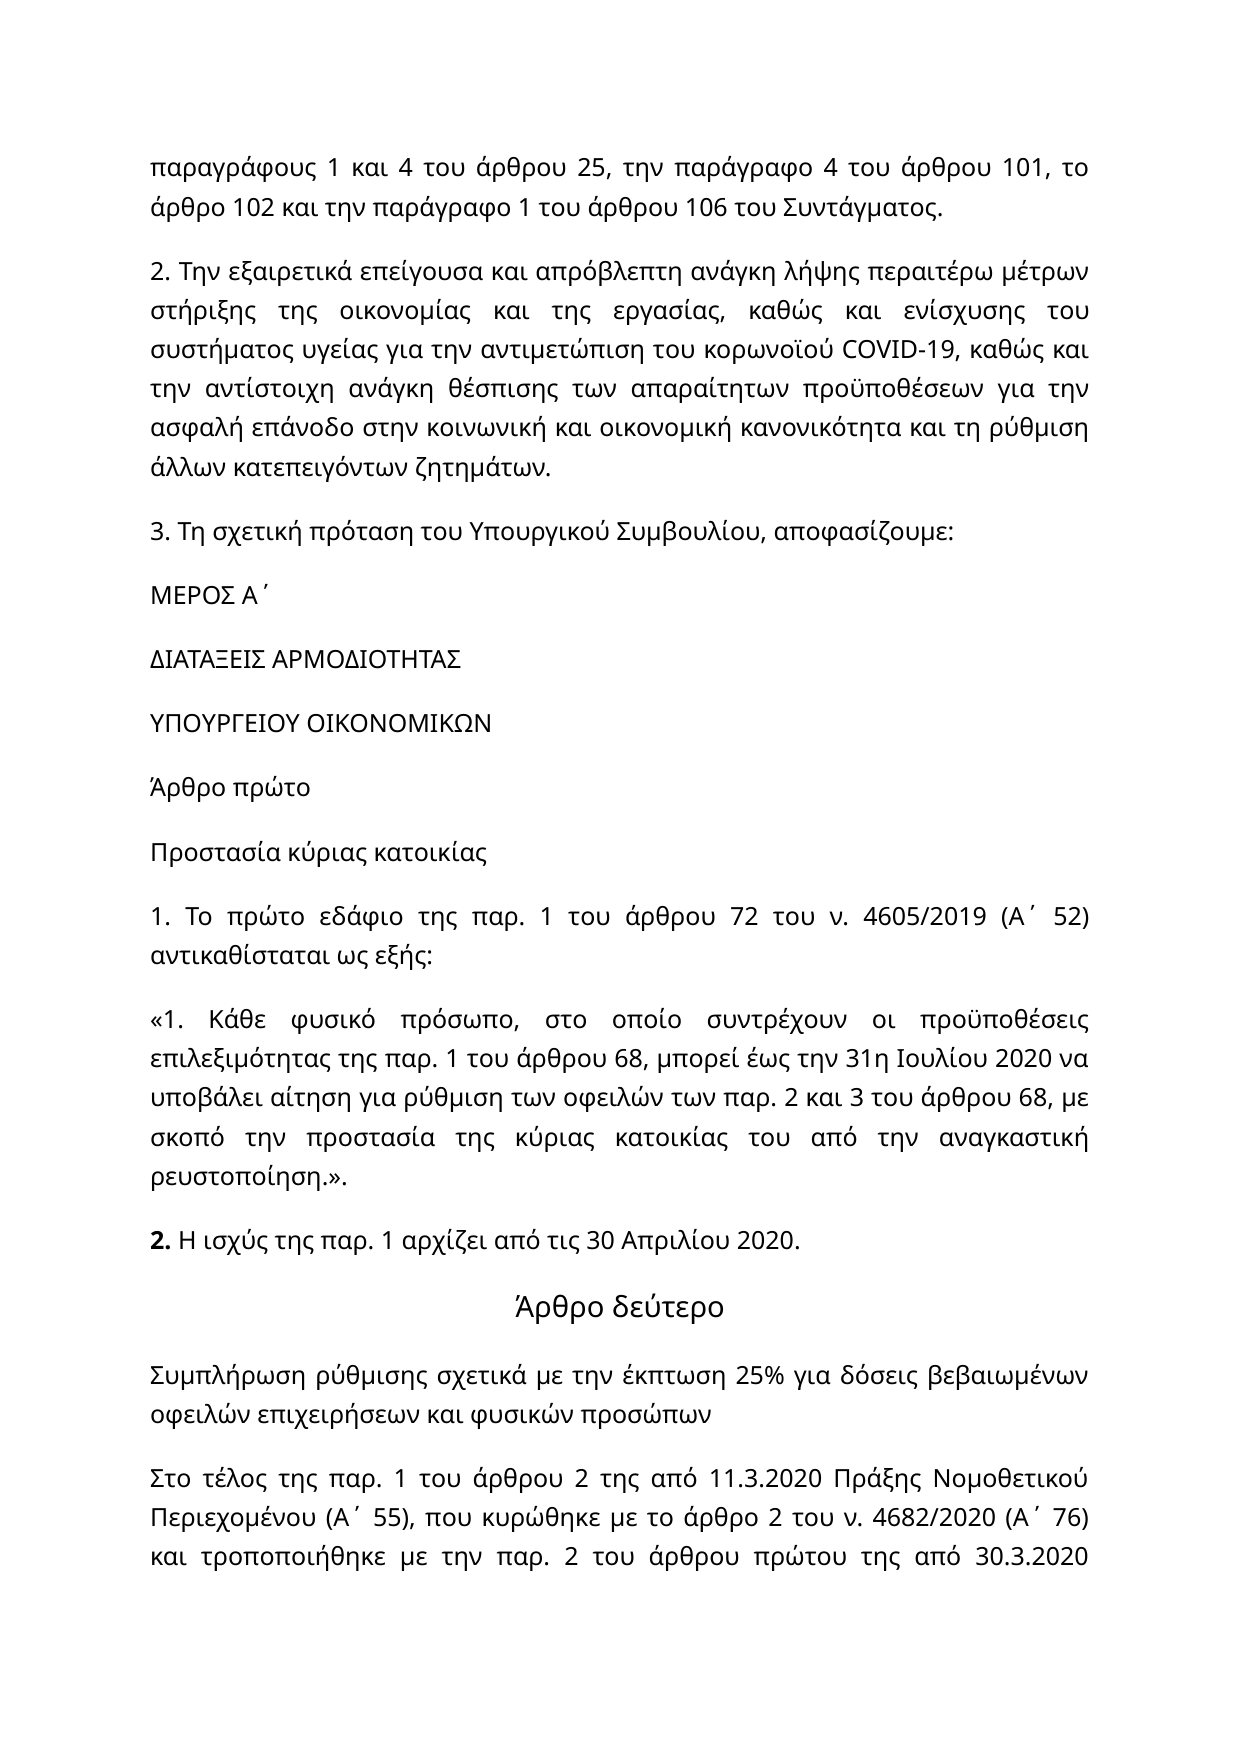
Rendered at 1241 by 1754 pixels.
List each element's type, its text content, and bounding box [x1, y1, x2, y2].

text «1. Κάθε φυσικό πρόσωπο, στο οποίο συντρέχουν οι προϋποθέσεις επιλεξιμότητας της παρ. 1 του άρθρου 68, μπορεί έως την 31η Ιουλίου 2020 να υποβάλει αίτηση για ρύθμιση των οφειλών των παρ. 2 και 3 του άρθρου 68, με σκοπό την προστασία της κύριας κατοικίας του από την αναγκαστική ρευστοποίηση.». [150, 1002, 1090, 1192]
subtitle Άρθρο δεύτερο [150, 1287, 1090, 1326]
text 3. Τη σχετική πρόταση του Υπουργικού Συμβουλίου, αποφασίζουμε: [150, 513, 1090, 547]
text Συμπλήρωση ρύθμισης σχετικά με την έκπτωση 25% για δόσεις βεβαιωμένων οφειλών επιχειρήσεων και φυσικών προσώπων [150, 1357, 1090, 1431]
text ΥΠΟΥΡΓΕΙΟΥ ΟΙΚΟΝΟΜΙΚΩΝ [150, 706, 1090, 740]
text ΔΙΑΤΑΞΕΙΣ ΑΡΜΟΔΙΟΤΗΤΑΣ [150, 642, 1090, 676]
text 2. Την εξαιρετικά επείγουσα και απρόβλεπτη ανάγκη λήψης περαιτέρω μέτρων στήριξης της οικονομίας και της εργασίας, καθώς και ενίσχυσης του συστήματος υγείας για την αντιμετώπιση του κορωνοϊού COVID-19, καθώς και την αντίστοιχη ανάγκη θέσπισης των απαραίτητων προϋποθέσεων για την ασφαλή επάνοδο στην κοινωνική και οικονομική κανονικότητα και τη ρύθμιση άλλων κατεπειγόντων ζητημάτων. [150, 253, 1090, 483]
text Άρθρο πρώτο [150, 770, 1090, 804]
text Προστασία κύριας κατοικίας [150, 834, 1090, 868]
text Στο τέλος της παρ. 1 του άρθρου 2 της από 11.3.2020 Πράξης Νομοθετικού Περιεχομένου (Α΄ 55), που κυρώθηκε με το άρθρο 2 του ν. 4682/2020 (Α΄ 76) και τροποποιήθηκε με την παρ. 2 του άρθρου πρώτου της από 30.3.2020 [150, 1461, 1090, 1573]
text 2. Η ισχύς της παρ. 1 αρχίζει από τις 30 Απριλίου 2020. [150, 1222, 1090, 1257]
text 1. Το πρώτο εδάφιο της παρ. 1 του άρθρου 72 του ν. 4605/2019 (Α΄ 52) αντικαθίσταται ως εξής: [150, 898, 1090, 972]
text ΜΕΡΟΣ Α΄ [150, 577, 1090, 612]
text παραγράφους 1 και 4 του άρθρου 25, την παράγραφο 4 του άρθρου 101, το άρθρο 102 και την παράγραφο 1 του άρθρου 106 του Συντάγματος. [150, 150, 1090, 223]
